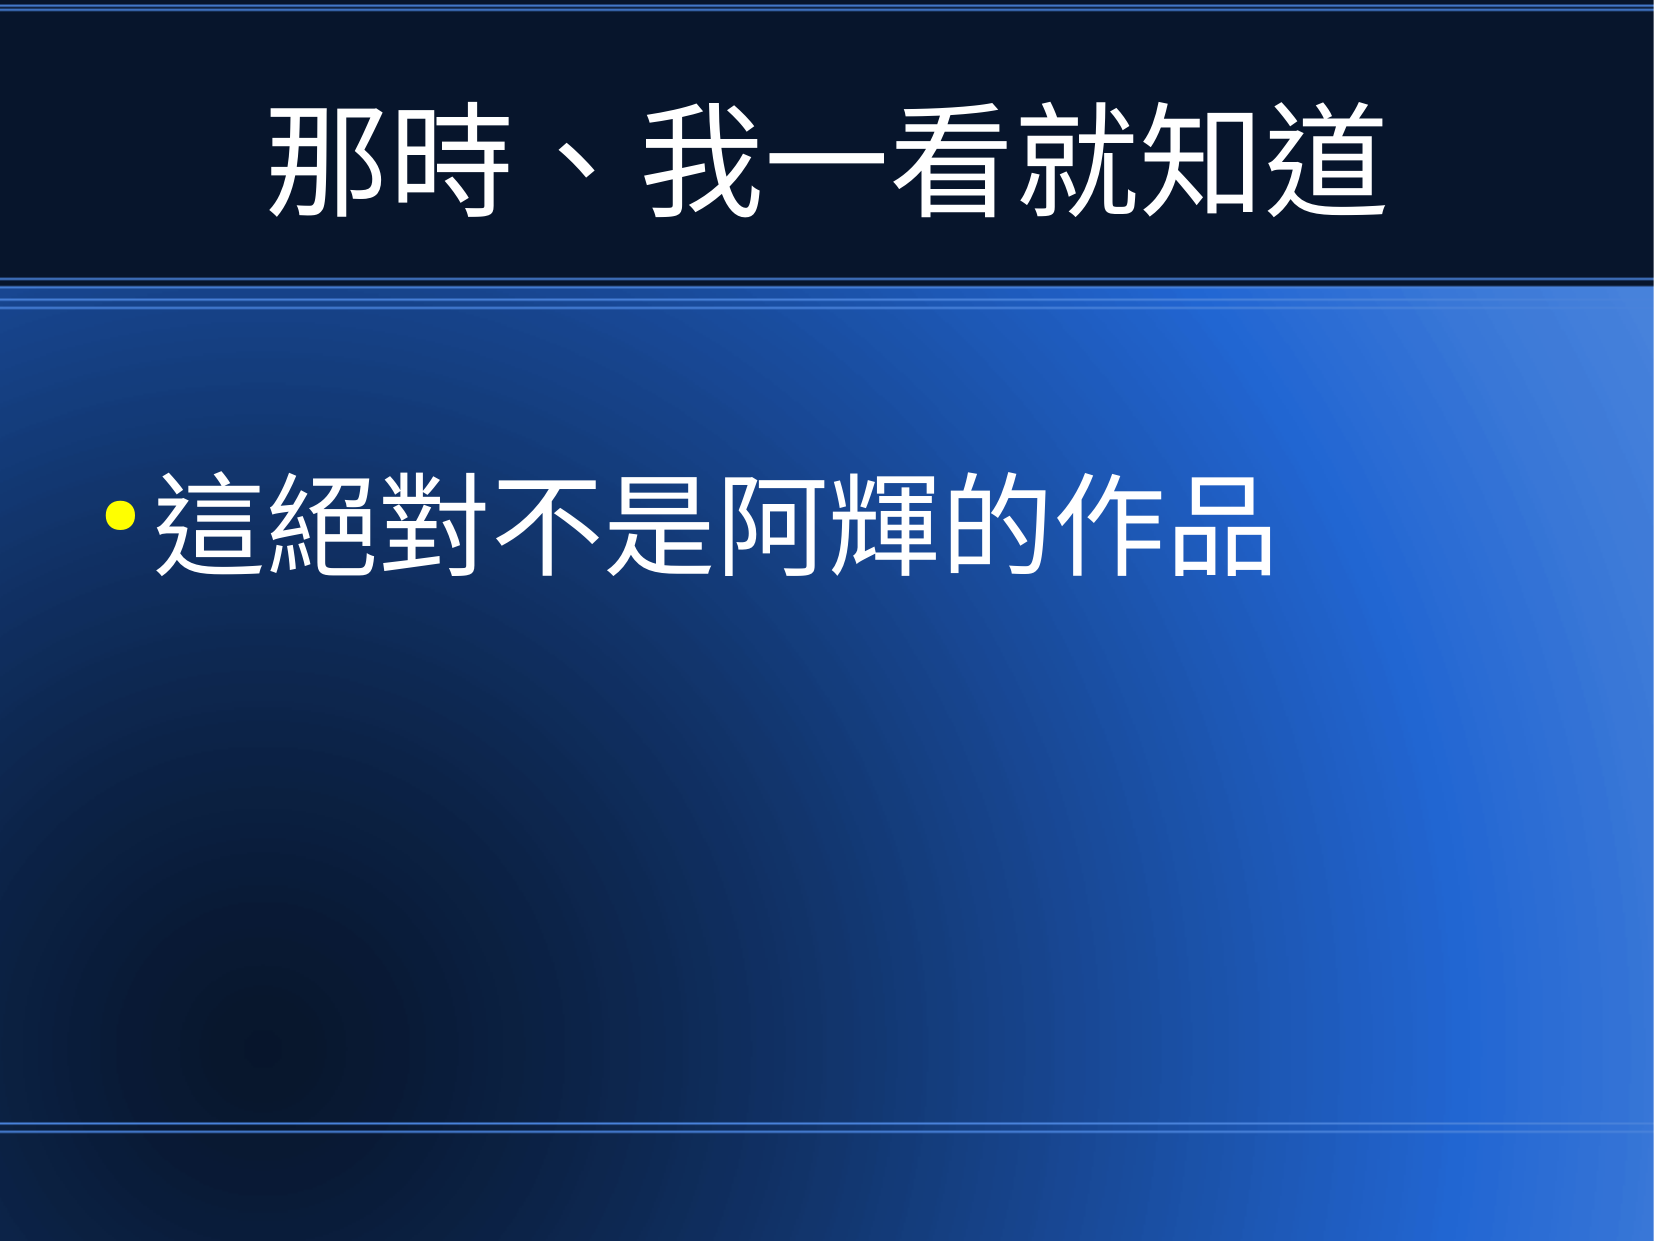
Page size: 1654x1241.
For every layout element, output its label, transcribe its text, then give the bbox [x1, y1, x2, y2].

list 這絕對不是阿輝的作品 [82, 355, 1571, 1241]
picture [0, 0, 1654, 1241]
title 那時、我一看就知道 [82, 49, 1571, 257]
